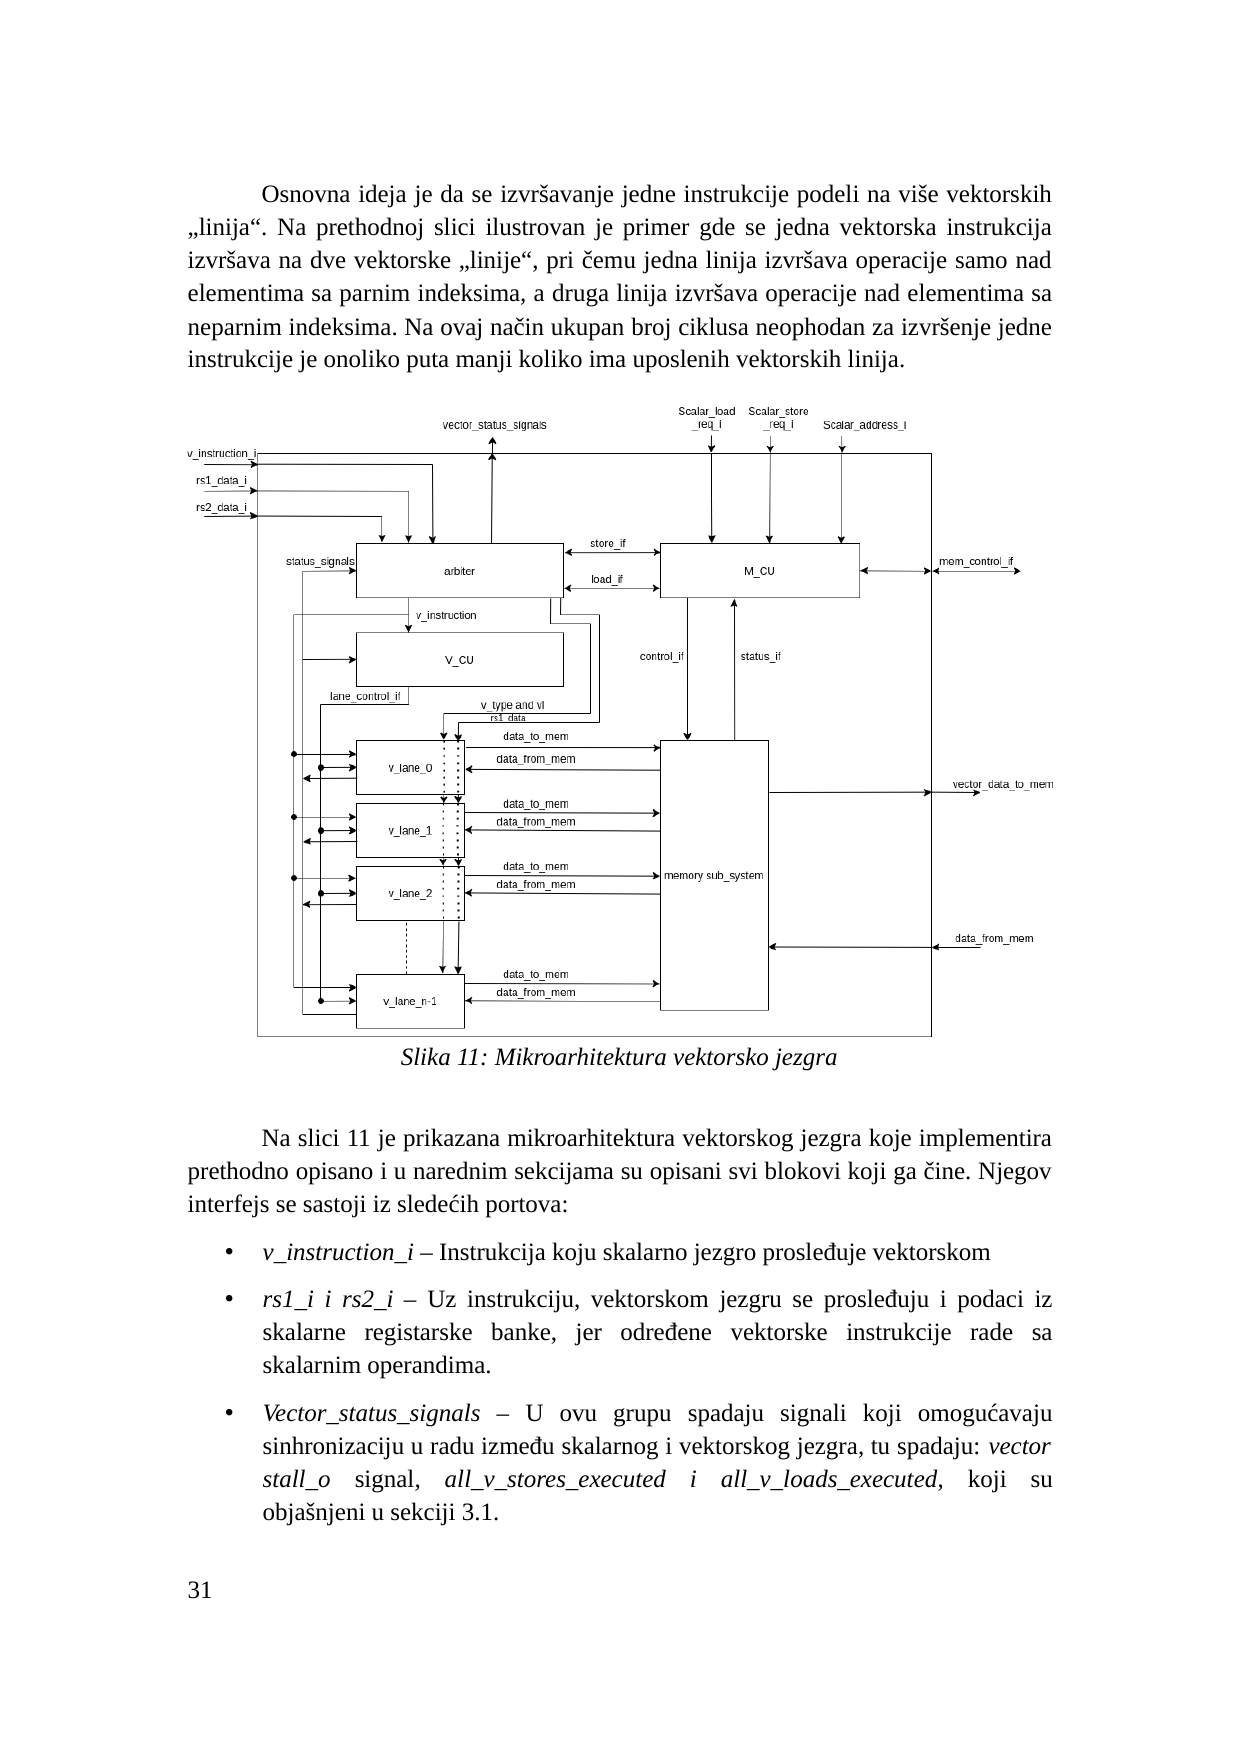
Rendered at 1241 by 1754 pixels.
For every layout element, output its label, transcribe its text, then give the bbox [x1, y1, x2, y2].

list Vector_status_signals – U ovu grupu spadaju signali koji omogućavaju sinhronizaciju u radu između skalarnog i vektorskog jezgra, tu spadaju: vector stall_o signal, all_v_stores_executed i all_v_loads_executed, koji su objašnjeni u sekciji 3.1. [225, 1398, 1053, 1526]
list rs1_i i rs2_i – Uz instrukciju, vektorskom jezgru se prosleđuju i podaci iz skalarne registarske banke, jer određene vektorske instrukcije rade sa skalarnim operandima. [225, 1284, 1053, 1379]
text Slika 11: Mikroarhitektura vektorsko jezgra [187, 1037, 1053, 1071]
picture [187, 404, 1053, 1037]
text Osnovna ideja je da se izvršavanje jedne instrukcije podeli na više vektorskih „linija“. Na prethodnoj slici ilustrovan je primer gde se jedna vektorska instrukcija izvršava na dve vektorske „linije“, pri čemu jedna linija izvršava operacije samo nad elementima sa parnim indeksima, a druga linija izvršava operacije nad elementima sa neparnim indeksima. Na ovaj način ukupan broj ciklusa neophodan za izvršenje jedne instrukcije je onoliko puta manji koliko ima uposlenih vektorskih linija. [187, 179, 1053, 373]
list v_instruction_i – Instrukcija koju skalarno jezgro prosleđuje vektorskom [225, 1237, 1053, 1265]
text Na slici 11 je prikazana mikroarhitektura vektorskog jezgra koje implementira prethodno opisano i u narednim sekcijama su opisani svi blokovi koji ga čine. Njegov interfejs se sastoji iz sledećih portova: [187, 1123, 1053, 1218]
